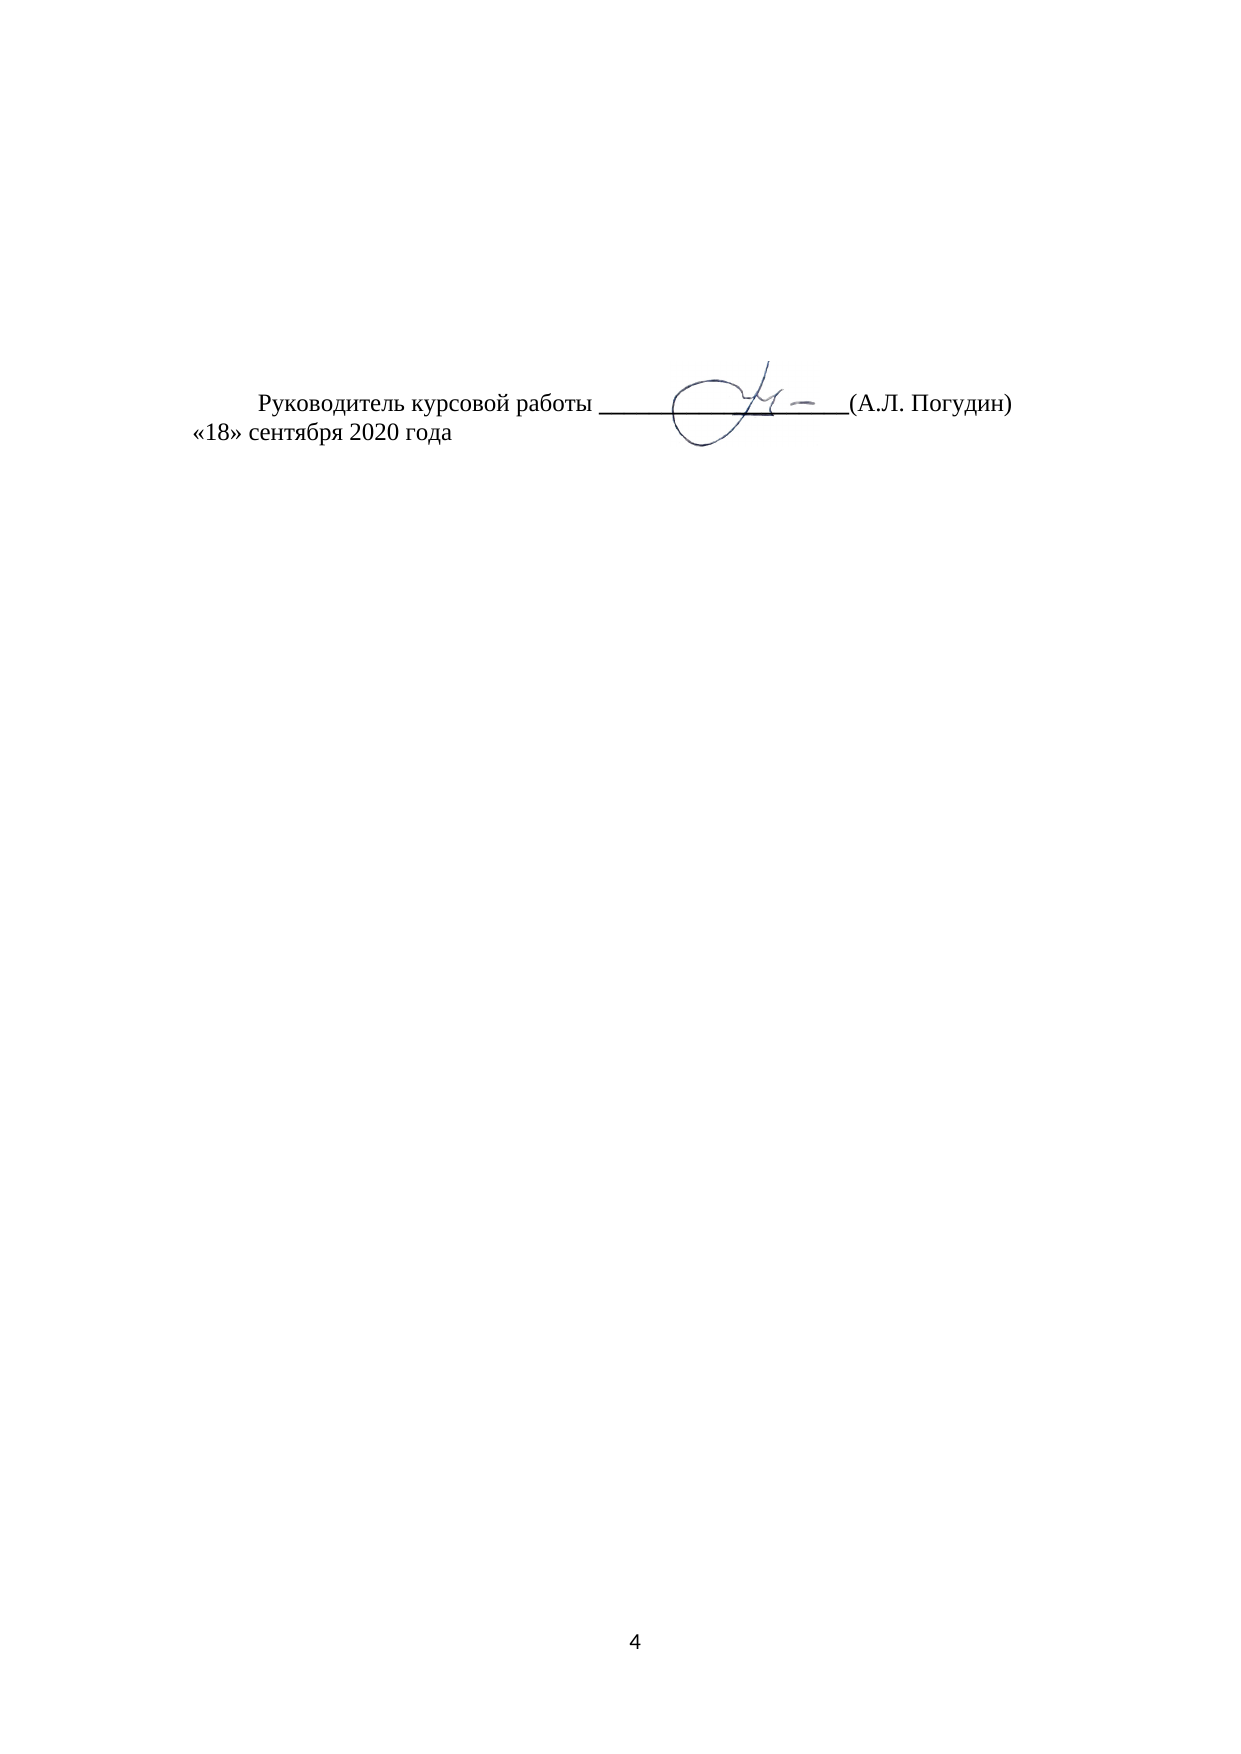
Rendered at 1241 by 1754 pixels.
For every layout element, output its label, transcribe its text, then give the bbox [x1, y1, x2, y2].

picture [670, 361, 820, 388]
text Руководитель курсовой работы ____________________(А.Л. Погудин) [118, 388, 1152, 417]
text «18» сентября 2020 года [118, 417, 1152, 446]
